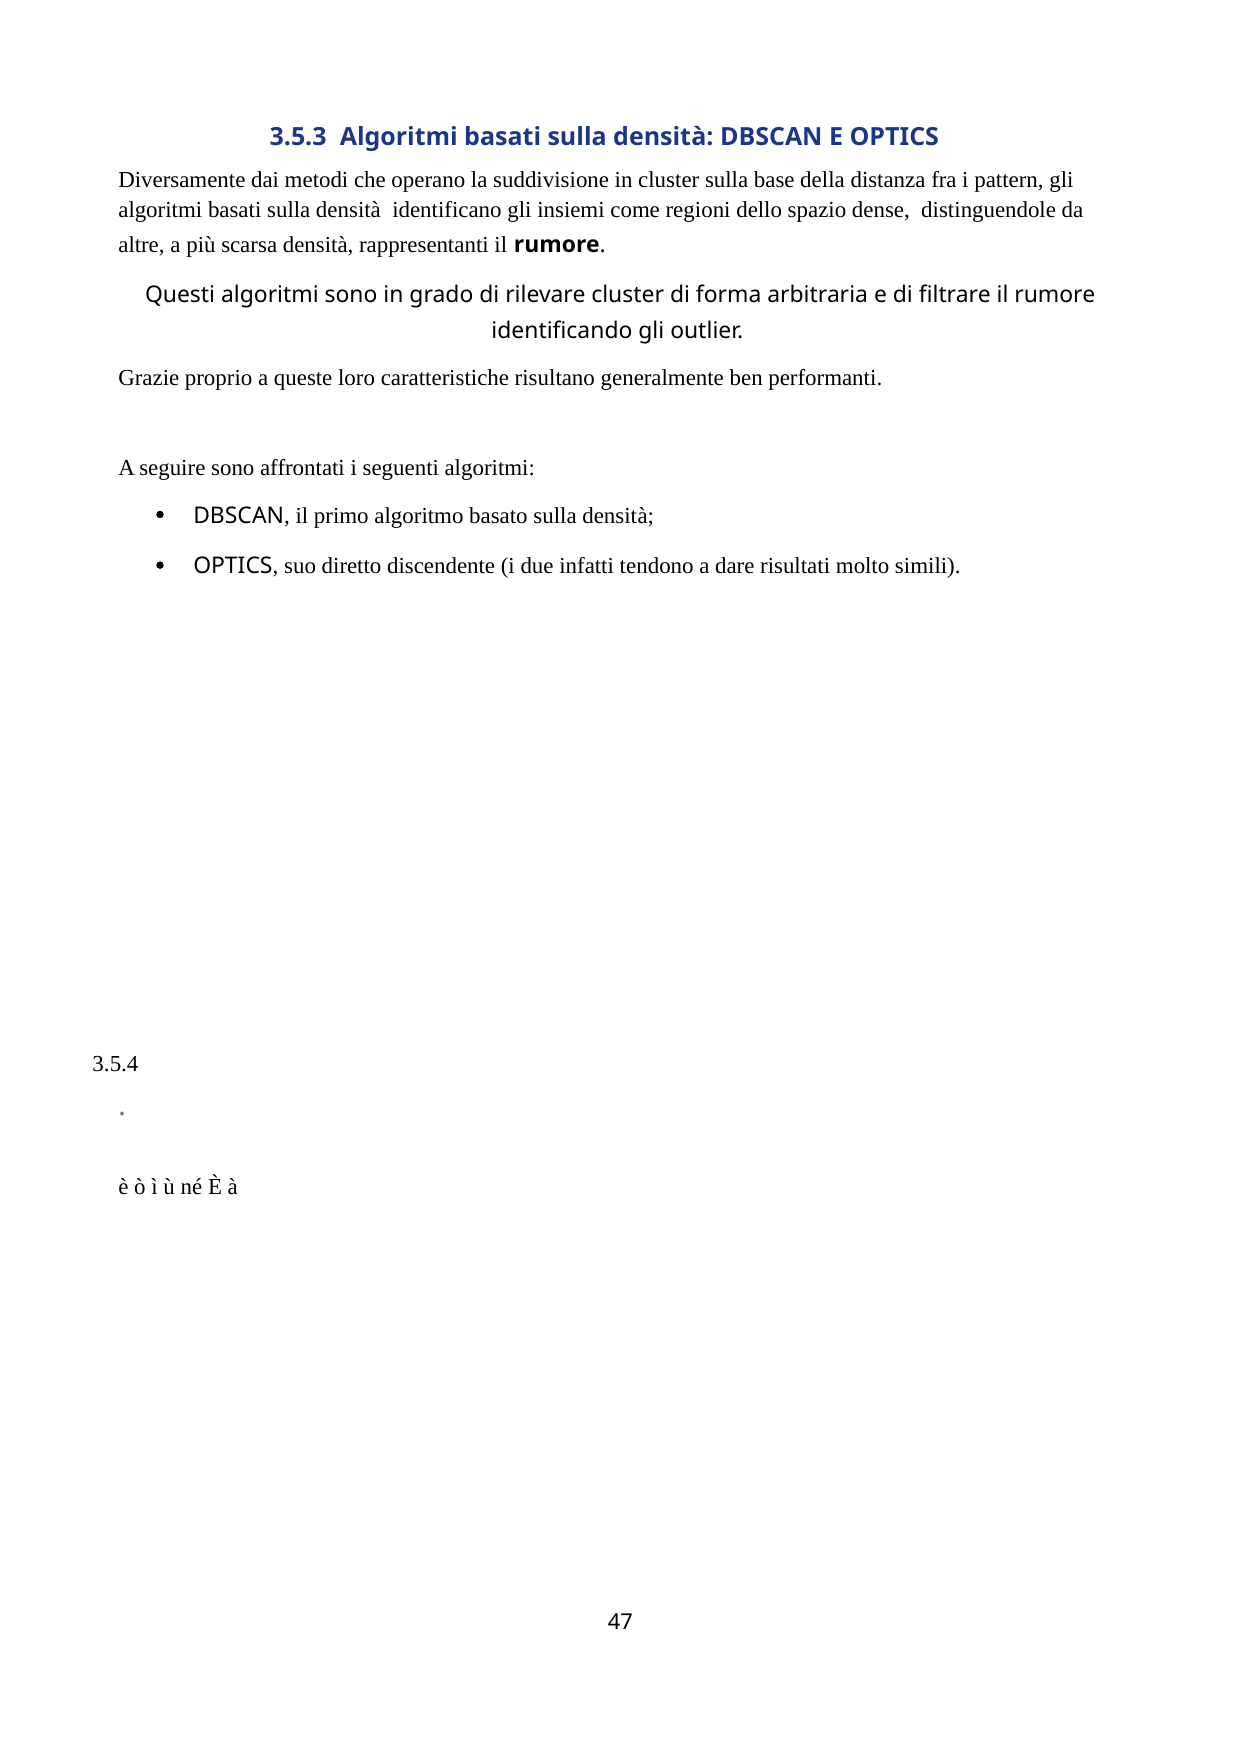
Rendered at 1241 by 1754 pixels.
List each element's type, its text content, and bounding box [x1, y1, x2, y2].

list OPTICS, suo diretto discendente (i due infatti tendono a dare risultati molto simili). [156, 549, 1122, 581]
text è ò ì ù né È à [118, 1173, 1122, 1199]
text A seguire sono affrontati i seguenti algoritmi: [118, 454, 1122, 480]
subtitle Algoritmi basati sulla densità: DBSCAN E OPTICS [118, 118, 1122, 152]
text . [118, 1085, 1122, 1123]
text Questi algoritmi sono in grado di rilevare cluster di forma arbitraria e di filtrare il rumore identificando gli outlier. [118, 278, 1122, 345]
text Diversamente dai metodi che operano la suddivisione in cluster sulla base della distanza fra i pattern, gli algoritmi basati sulla densità identificano gli insiemi come regioni dello spazio dense, distinguendole da altre, a più scarsa densità, rappresentanti il rumore. [118, 166, 1122, 259]
list DBSCAN, il primo algoritmo basato sulla densità; [156, 499, 1122, 530]
text Grazie proprio a queste loro caratteristiche risultano generalmente ben performanti. [118, 364, 1122, 391]
